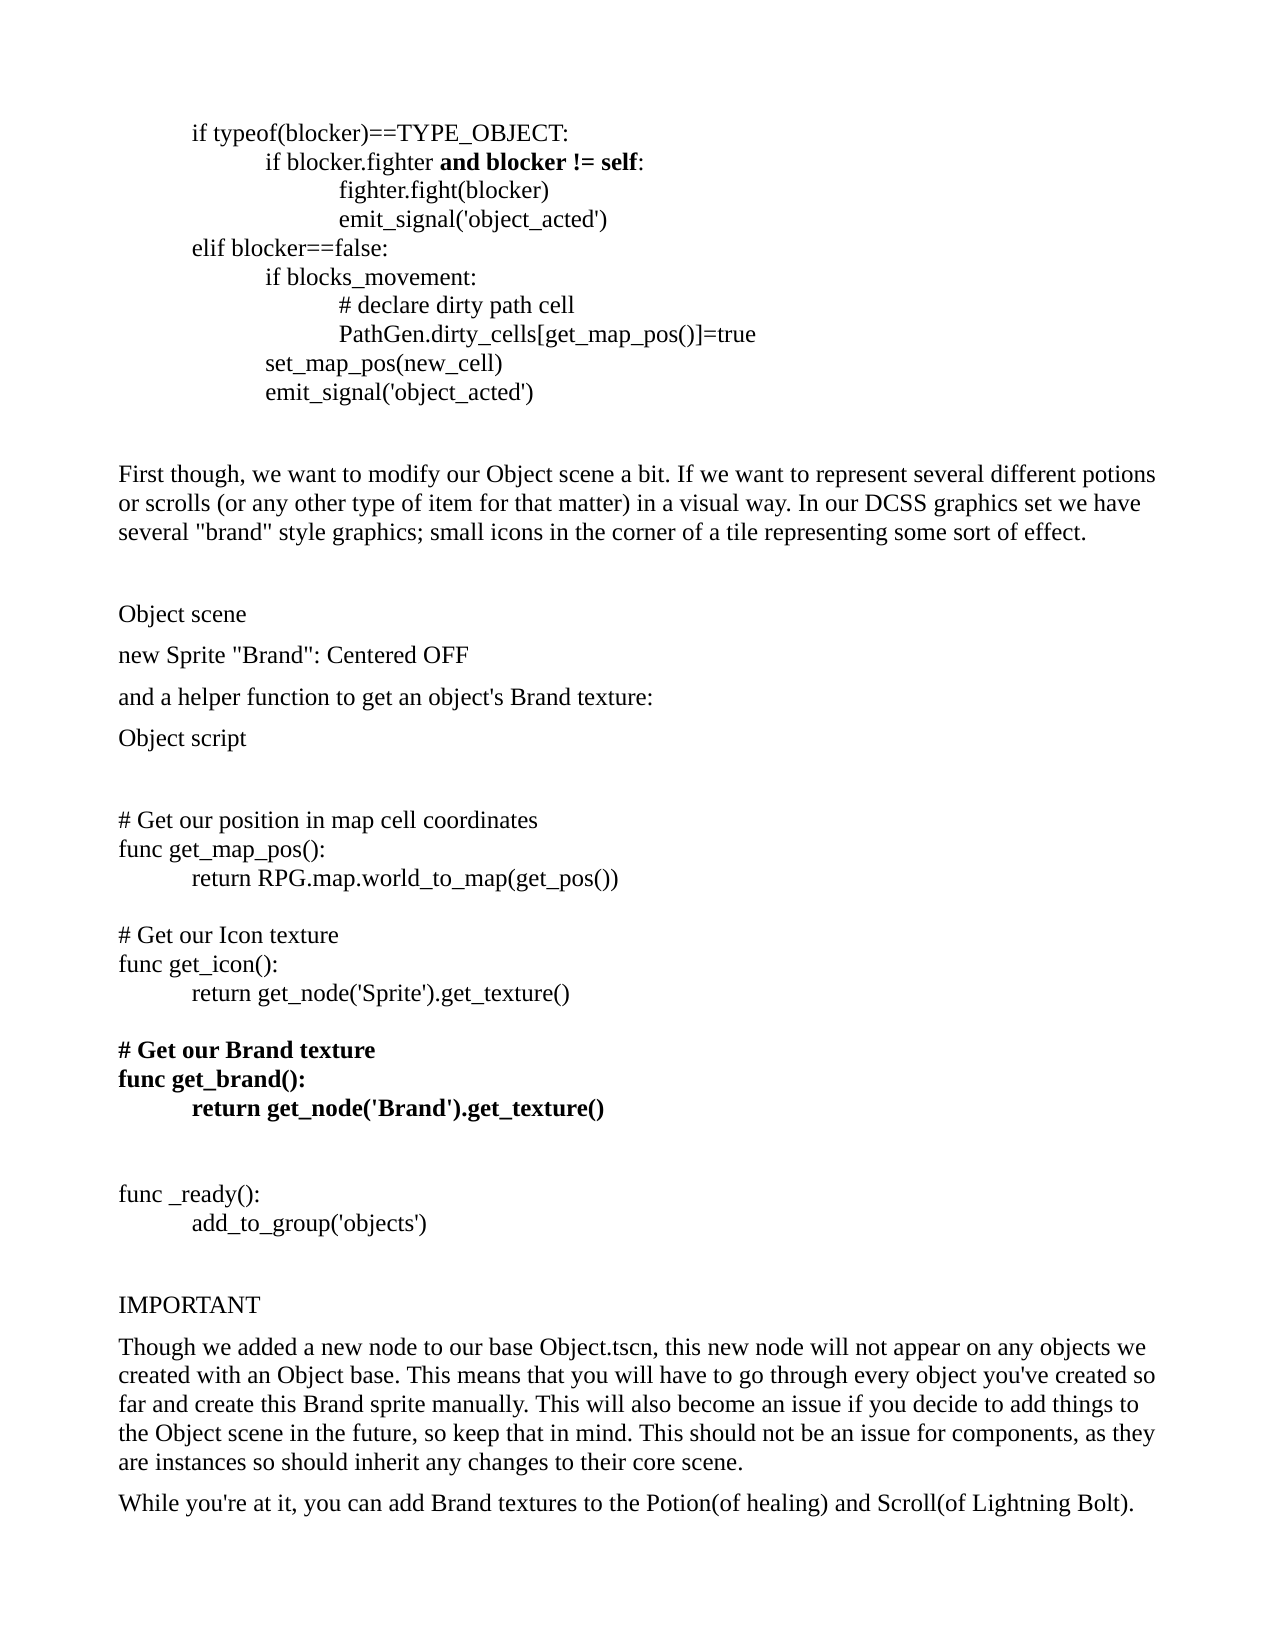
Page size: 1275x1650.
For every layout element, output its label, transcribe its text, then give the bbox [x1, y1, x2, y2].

text First though, we want to modify our Object scene a bit. If we want to represent several different potions or scrolls (or any other type of item for that matter) in a visual way. In our DCSS graphics set we have several "brand" style graphics; small icons in the corner of a tile representing some sort of effect. [118, 459, 1157, 546]
text if typeof(blocker)==TYPE_OBJECT: if blocker.fighter and blocker != self: fighter.fight(blocker) emit_signal('object_acted') elif blocker==false: if blocks_movement: # declare dirty path cell PathGen.dirty_cells[get_map_pos()]=true set_map_pos(new_cell) emit_signal('object_acted') [118, 118, 1157, 406]
text Though we added a new node to our base Object.tscn, this new node will not appear on any objects we created with an Object base. This means that you will have to go through every object you've created so far and create this Brand sprite manually. This will also become an issue if you decide to add things to the Object scene in the future, so keep that in mind. This should not be an issue for components, as they are instances so should inherit any changes to their core scene. [118, 1332, 1157, 1476]
text IMPORTANT [118, 1291, 1157, 1319]
text While you're at it, you can add Brand textures to the Potion(of healing) and Scroll(of Lightning Bolt). [118, 1488, 1157, 1517]
text Object script [118, 723, 1157, 752]
text new Sprite "Brand": Centered OFF [118, 641, 1157, 669]
text Object scene [118, 599, 1157, 628]
text and a helper function to get an object's Brand texture: [118, 682, 1157, 711]
text # Get our position in map cell coordinates func get_map_pos(): return RPG.map.world_to_map(get_pos()) # Get our Icon texture func get_icon(): return get_node('Sprite').get_texture() # Get our Brand texture func get_brand(): return get_node('Brand').get_texture() func _ready(): add_to_group('objects') [118, 806, 1157, 1237]
